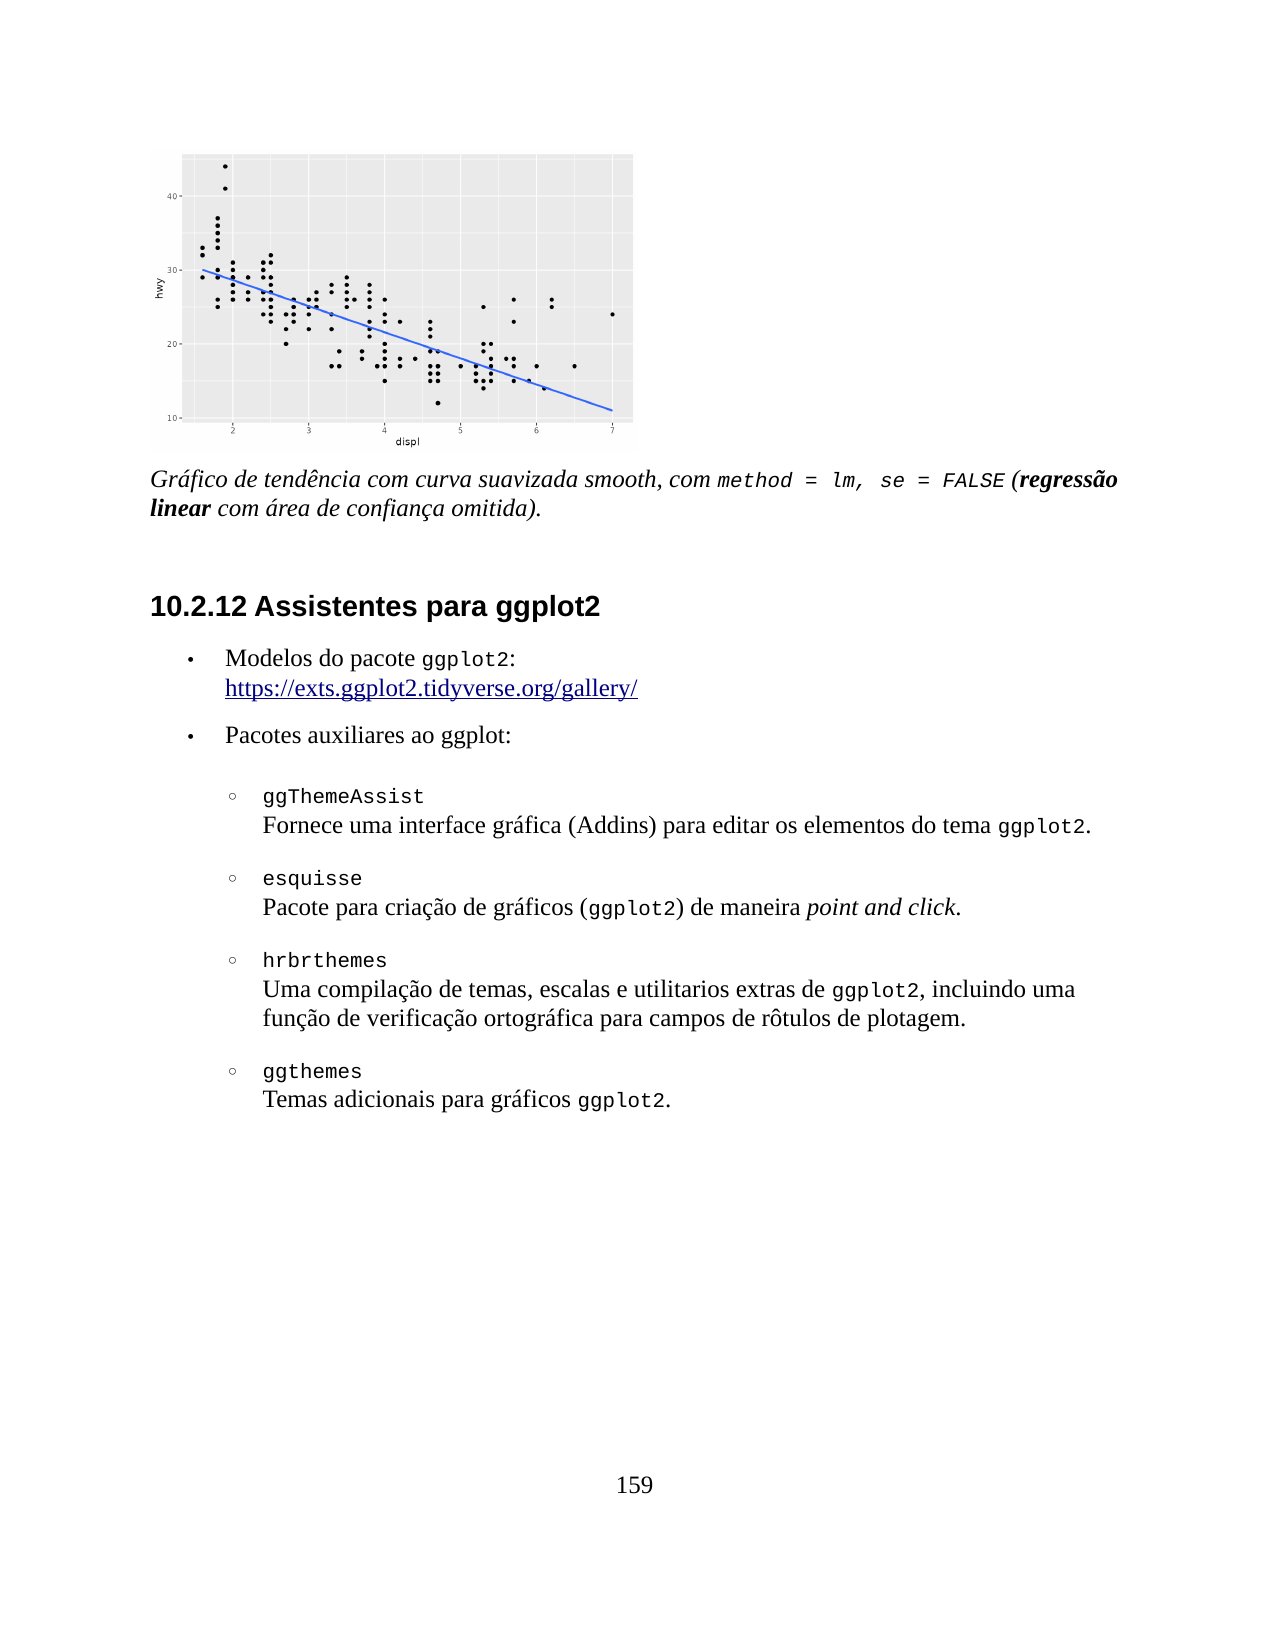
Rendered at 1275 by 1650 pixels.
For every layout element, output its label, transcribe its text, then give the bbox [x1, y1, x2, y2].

list ggThemeAssist Fornece uma interface gráfica (Addins) para editar os elementos do tema ggplot2. [225, 786, 1125, 868]
list Pacotes auxiliares ao ggplot: [187, 720, 1125, 777]
list esquisse Pacote para criação de gráficos (ggplot2) de maneira point and click. [225, 868, 1125, 950]
picture [150, 150, 638, 452]
text Gráfico de tendência com curva suavizada smooth, com method = lm, se = FALSE (regressão linear com área de confiança omitida). [150, 464, 1125, 522]
list hrbrthemes Uma compilação de temas, escalas e utilitarios extras de ggplot2, incluindo uma função de verificação ortográfica para campos de rôtulos de plotagem. [225, 950, 1125, 1061]
subtitle 10.2.12 Assistentes para ggplot2 [150, 588, 1125, 622]
list ggthemes Temas adicionais para gráficos ggplot2. [225, 1061, 1125, 1143]
list Modelos do pacote ggplot2: https://exts.ggplot2.tidyverse.org/gallery/ [187, 643, 1125, 702]
